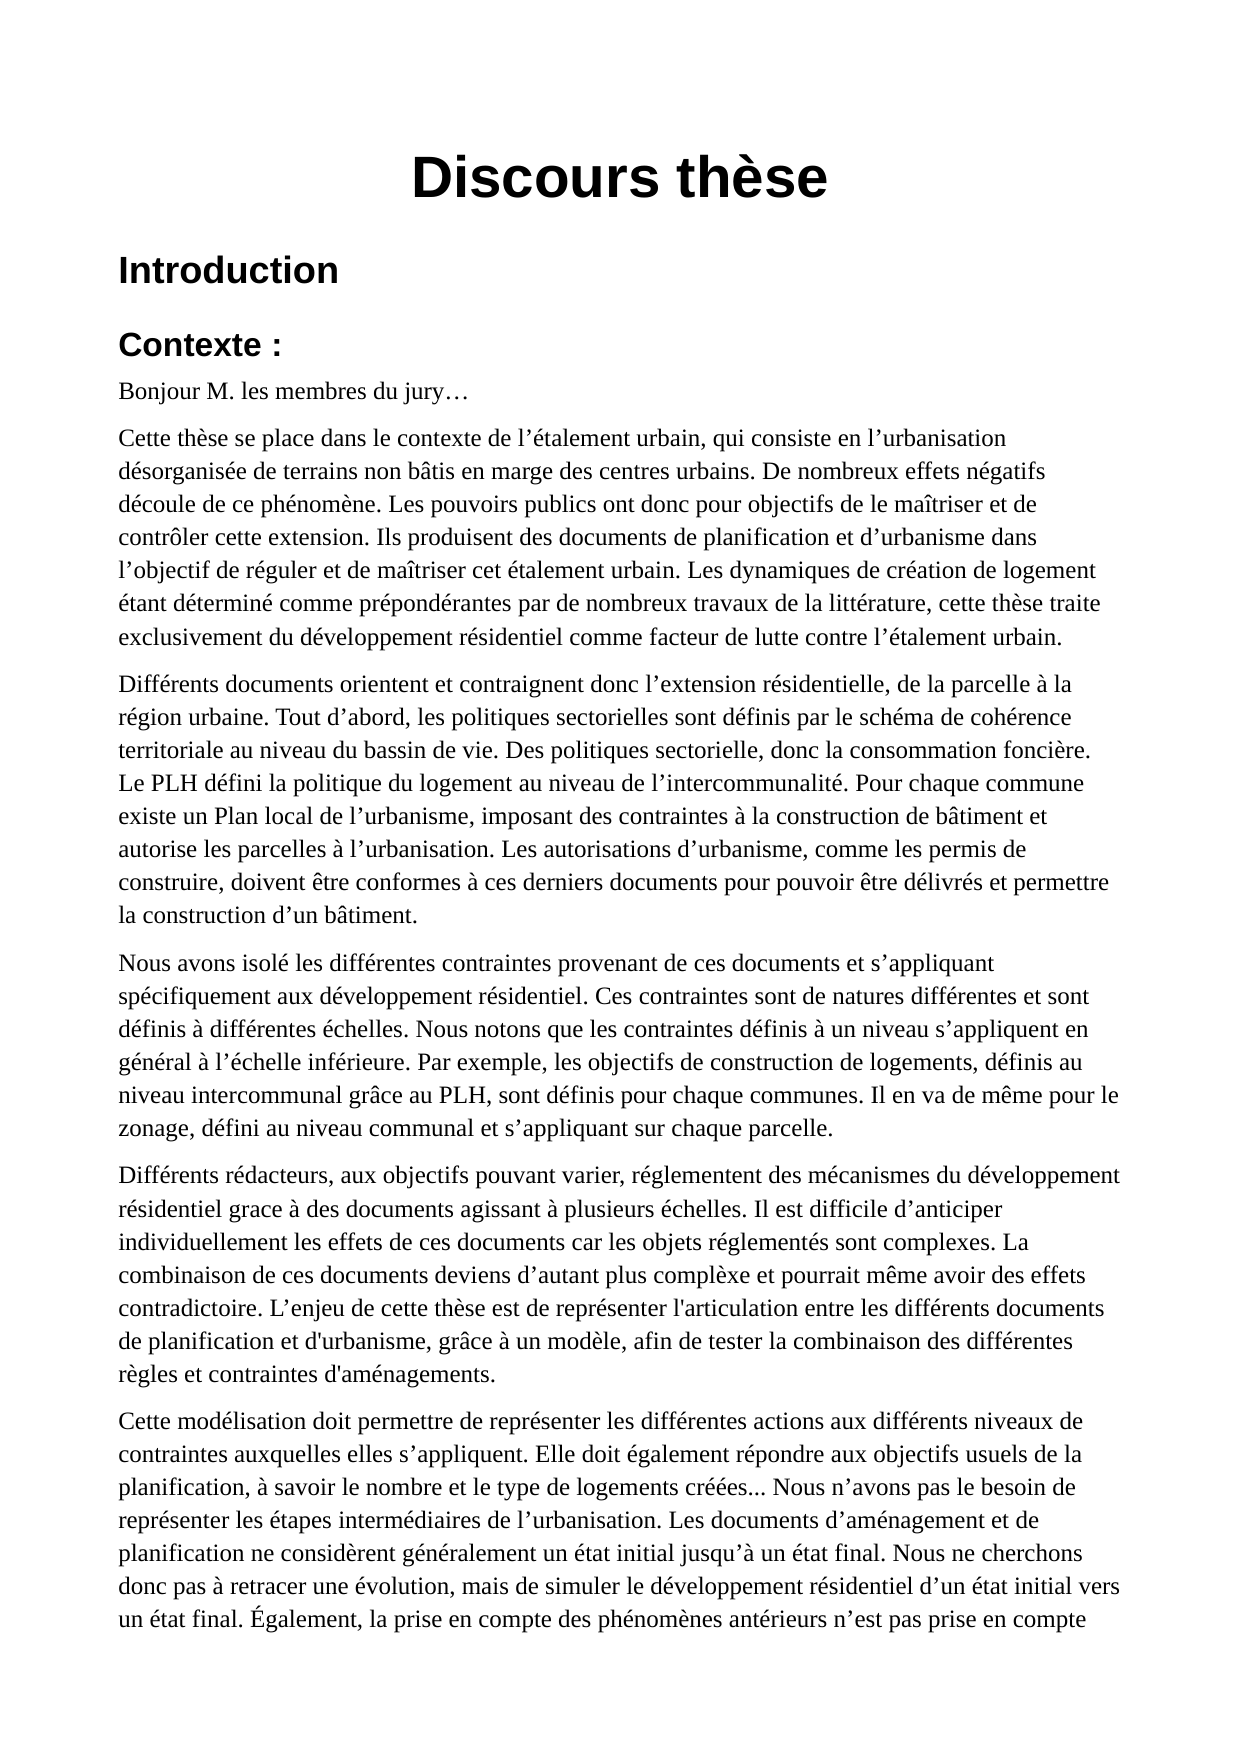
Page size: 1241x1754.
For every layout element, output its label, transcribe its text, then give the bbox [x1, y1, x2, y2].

text Nous avons isolé les différentes contraintes provenant de ces documents et s’appliquant spécifiquement aux développement résidentiel. Ces contraintes sont de natures différentes et sont définis à différentes échelles. Nous notons que les contraintes définis à un niveau s’appliquent en général à l’échelle inférieure. Par exemple, les objectifs de construction de logements, définis au niveau intercommunal grâce au PLH, sont définis pour chaque communes. Il en va de même pour le zonage, défini au niveau communal et s’appliquant sur chaque parcelle. [118, 948, 1122, 1142]
text Cette modélisation doit permettre de représenter les différentes actions aux différents niveaux de contraintes auxquelles elles s’appliquent. Elle doit également répondre aux objectifs usuels de la planification, à savoir le nombre et le type de logements créées... Nous n’avons pas le besoin de représenter les étapes intermédiaires de l’urbanisation. Les documents d’aménagement et de planification ne considèrent généralement un état initial jusqu’à un état final. Nous ne cherchons donc pas à retracer une évolution, mais de simuler le développement résidentiel d’un état initial vers un état final. Également, la prise en compte des phénomènes antérieurs n’est pas prise en compte [118, 1406, 1122, 1633]
title Discours thèse [118, 143, 1122, 210]
text Différents documents orientent et contraignent donc l’extension résidentielle, de la parcelle à la région urbaine. Tout d’abord, les politiques sectorielles sont définis par le schéma de cohérence territoriale au niveau du bassin de vie. Des politiques sectorielle, donc la consommation foncière. Le PLH défini la politique du logement au niveau de l’intercommunalité. Pour chaque commune existe un Plan local de l’urbanisme, imposant des contraintes à la construction de bâtiment et autorise les parcelles à l’urbanisation. Les autorisations d’urbanisme, comme les permis de construire, doivent être conformes à ces derniers documents pour pouvoir être délivrés et permettre la construction d’un bâtiment. [118, 669, 1122, 929]
subtitle Contexte : [118, 325, 1122, 363]
text Bonjour M. les membres du jury… [118, 376, 1122, 404]
text Différents rédacteurs, aux objectifs pouvant varier, réglementent des mécanismes du développement résidentiel grace à des documents agissant à plusieurs échelles. Il est difficile d’anticiper individuellement les effets de ces documents car les objets réglementés sont complexes. La combinaison de ces documents deviens d’autant plus complèxe et pourrait même avoir des effets contradictoire. L’enjeu de cette thèse est de représenter l'articulation entre les différents documents de planification et d'urbanisme, grâce à un modèle, afin de tester la combinaison des différentes règles et contraintes d'aménagements. [118, 1161, 1122, 1387]
text Cette thèse se place dans le contexte de l’étalement urbain, qui consiste en l’urbanisation désorganisée de terrains non bâtis en marge des centres urbains. De nombreux effets négatifs découle de ce phénomène. Les pouvoirs publics ont donc pour objectifs de le maîtriser et de contrôler cette extension. Ils produisent des documents de planification et d’urbanisme dans l’objectif de réguler et de maîtriser cet étalement urbain. Les dynamiques de création de logement étant déterminé comme prépondérantes par de nombreux travaux de la littérature, cette thèse traite exclusivement du développement résidentiel comme facteur de lutte contre l’étalement urbain. [118, 423, 1122, 650]
subtitle Introduction [118, 248, 1122, 291]
